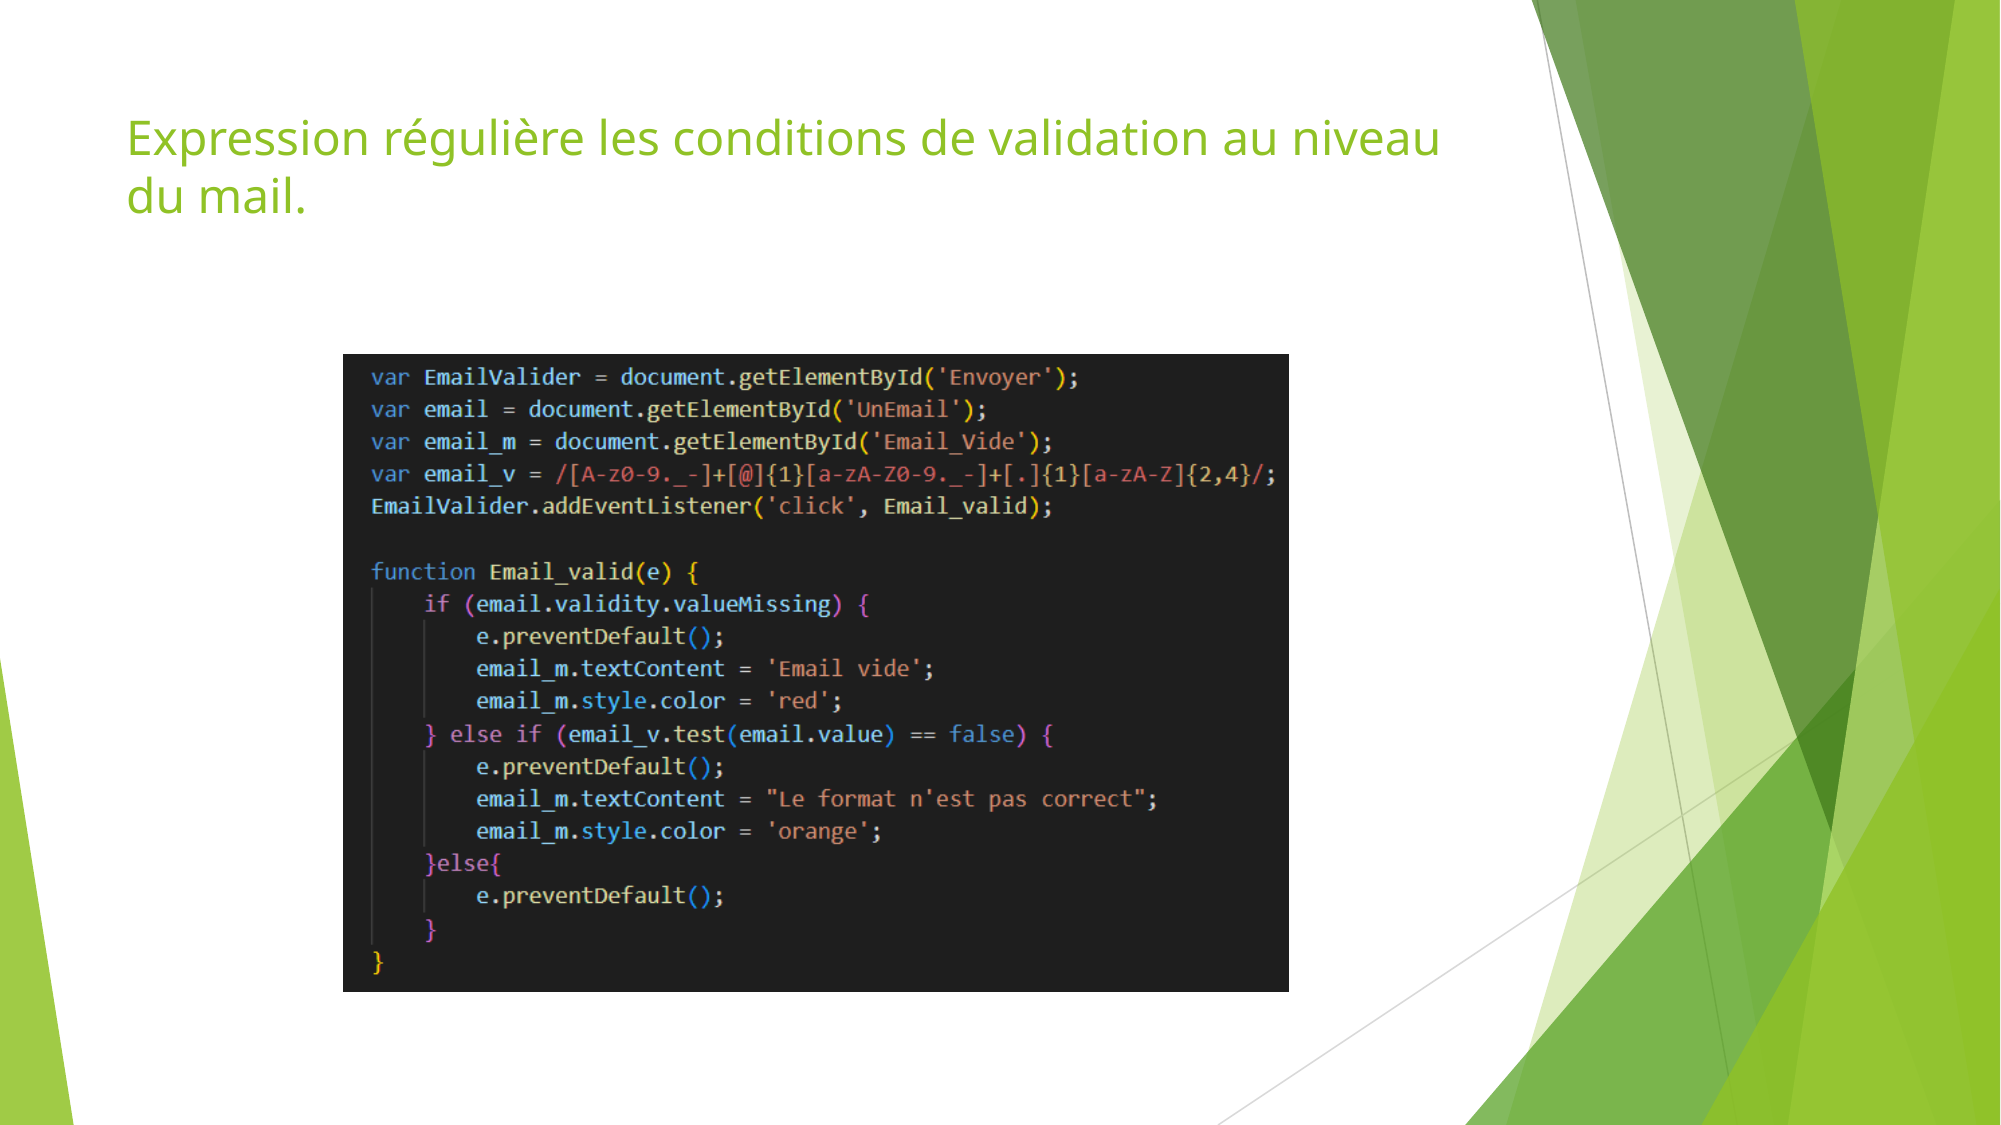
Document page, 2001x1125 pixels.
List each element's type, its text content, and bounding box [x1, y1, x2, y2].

title Expression régulière les conditions de validation au niveau du mail. [111, 99, 1522, 233]
picture [343, 354, 1289, 992]
